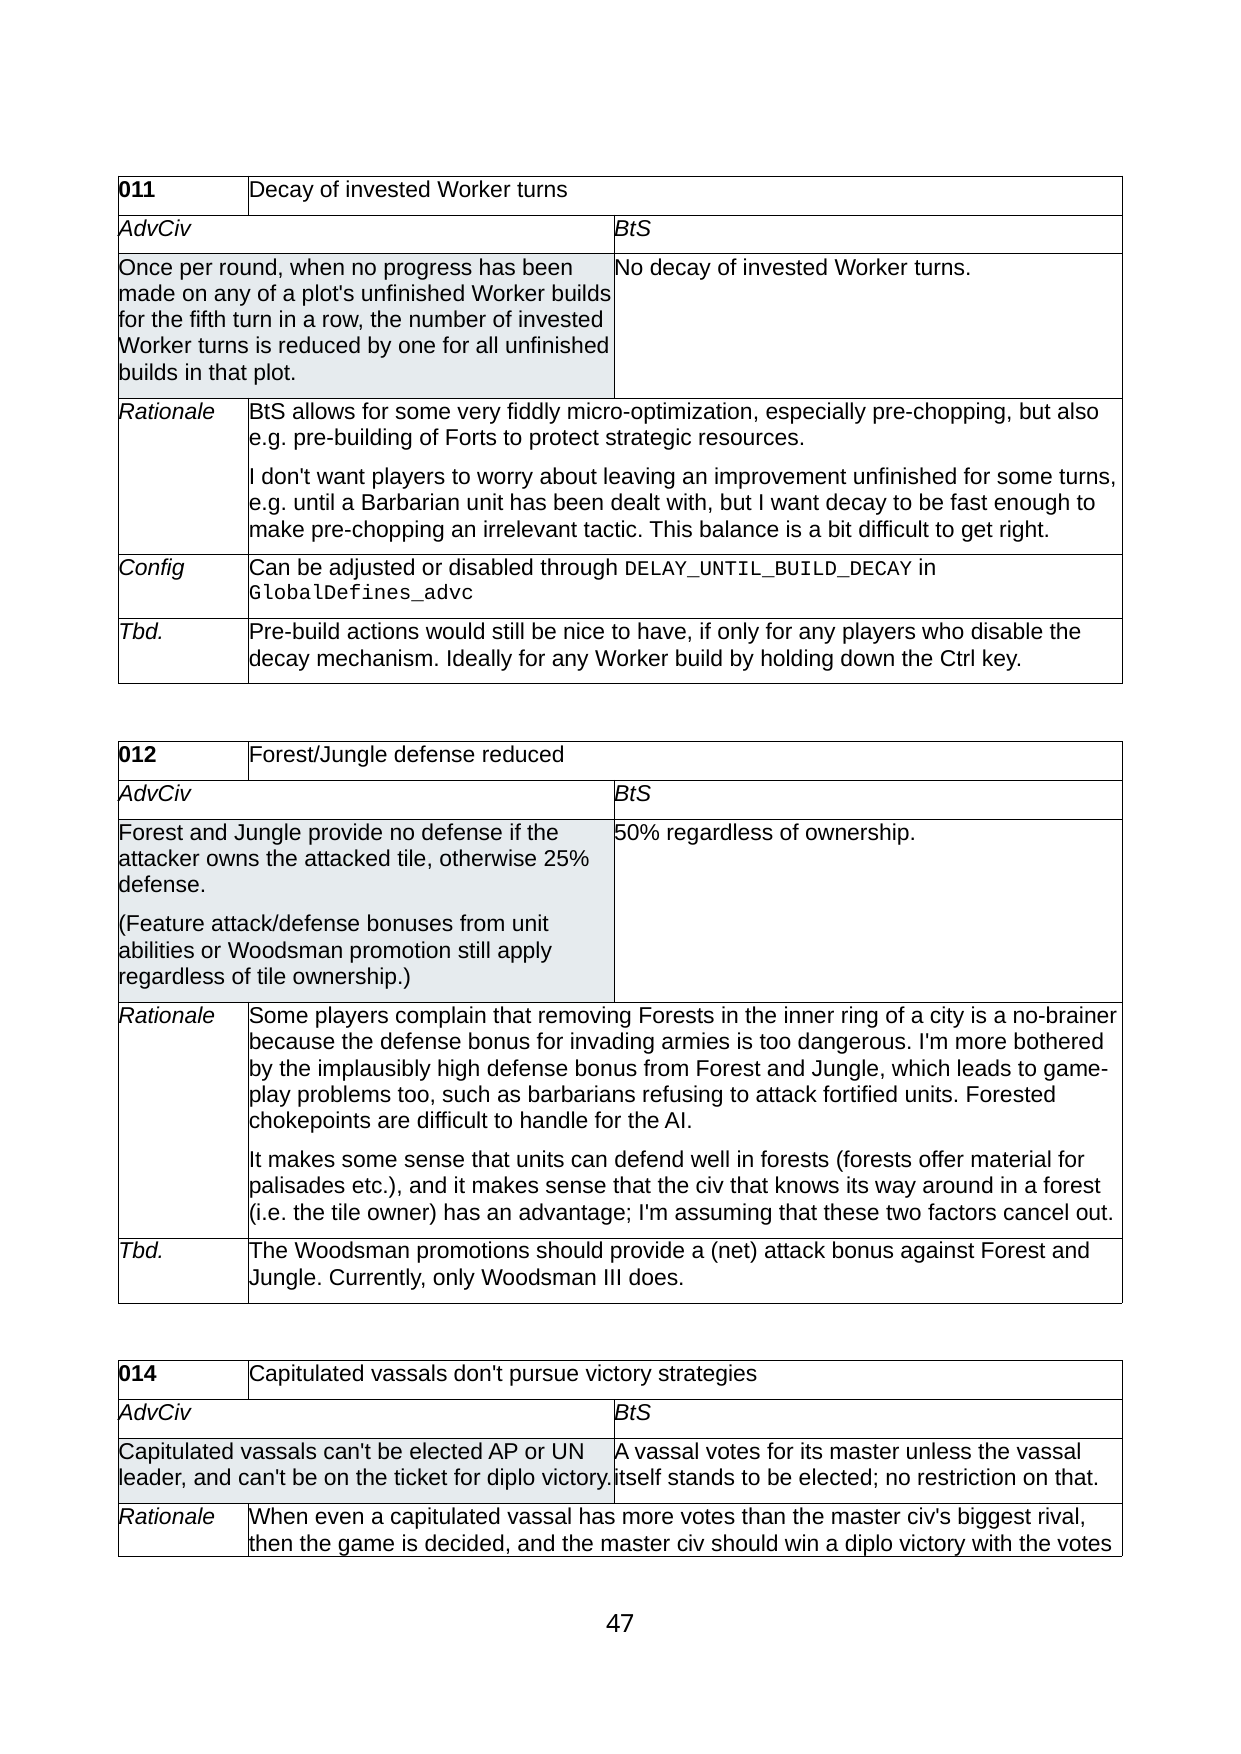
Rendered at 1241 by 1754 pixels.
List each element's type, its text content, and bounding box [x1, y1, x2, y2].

table_header 011 [119, 177, 248, 214]
table_cell A vassal votes for its master unless the vassal itself stands to be elected; no restriction on that. [615, 1439, 1122, 1503]
table_cell Some players complain that removing Forests in the inner ring of a city is a no-brainer because the defense bonus for invading armies is too dangerous. I'm more bothered by the implausibly high defense bonus from Forest and Jungle, which leads to game­play problems too, such as barbarians refusing to attack fortified units. Forested chokepoints are difficult to handle for the AI. It makes some sense that units can defend well in forests (forests offer material for palisades etc.), and it makes sense that the civ that knows its way around in a forest (i.e. the tile owner) has an advantage; I'm assuming that these two factors cancel out. [249, 1003, 1122, 1237]
table_cell Forest and Jungle provide no defense if the attacker owns the attacked tile, otherwise 25% defense. (Feature attack/defense bonuses from unit abilities or Woodsman promotion still apply regardless of tile ownership.) [119, 820, 614, 1002]
table_header Forest/Jungle defense reduced [249, 742, 1122, 780]
table_cell AdvCiv [119, 216, 614, 253]
table_header Capitulated vassals don't pursue victory strategies [249, 1361, 1122, 1399]
table_cell Capitulated vassals can't be elected AP or UN leader, and can't be on the ticket for diplo victory. [119, 1439, 614, 1503]
table_cell No decay of invested Worker turns. [615, 254, 1122, 398]
table_cell Tbd. [119, 619, 248, 683]
table_cell BtS [615, 781, 1122, 819]
table_header Decay of invested Worker turns [249, 177, 1122, 214]
table_cell AdvCiv [119, 1400, 614, 1438]
table_cell BtS allows for some very fiddly micro-optimization, especially pre-chopping, but also e.g. pre-building of Forts to protect strategic resources. I don't want players to worry about leaving an improvement unfinished for some turns, e.g. until a Barbarian unit has been dealt with, but I want decay to be fast enough to make pre-chopping an irrelevant tactic. This balance is a bit difficult to get right. [249, 399, 1122, 554]
table_header 014 [119, 1361, 248, 1399]
table_cell BtS [615, 216, 1122, 253]
table_cell Can be adjusted or disabled through DELAY_UNTIL_BUILD_DECAY in GlobalDefines_advc [249, 555, 1122, 618]
table_cell BtS [615, 1400, 1122, 1438]
table_cell Pre-build actions would still be nice to have, if only for any players who disable the decay mechanism. Ideally for any Worker build by holding down the Ctrl key. [249, 619, 1122, 683]
table_cell When even a capitulated vassal has more votes than the master civ's biggest rival, then the game is decided, and the master civ should win a diplo victory with the votes [249, 1504, 1122, 1556]
table_cell 50% regardless of ownership. [615, 820, 1122, 1002]
table_cell AdvCiv [119, 781, 614, 819]
table_cell Rationale [119, 1003, 248, 1237]
table_cell Rationale [119, 399, 248, 554]
table_cell Tbd. [119, 1239, 248, 1303]
table_cell The Woodsman promotions should provide a (net) attack bonus against Forest and Jungle. Currently, only Woodsman III does. [249, 1239, 1122, 1303]
table_cell Config [119, 555, 248, 618]
table_cell Rationale [119, 1504, 248, 1556]
table_cell Once per round, when no progress has been made on any of a plot's unfinished Worker builds for the fifth turn in a row, the number of invested Worker turns is reduced by one for all unfinished builds in that plot. [119, 254, 614, 398]
table_header 012 [119, 742, 248, 780]
